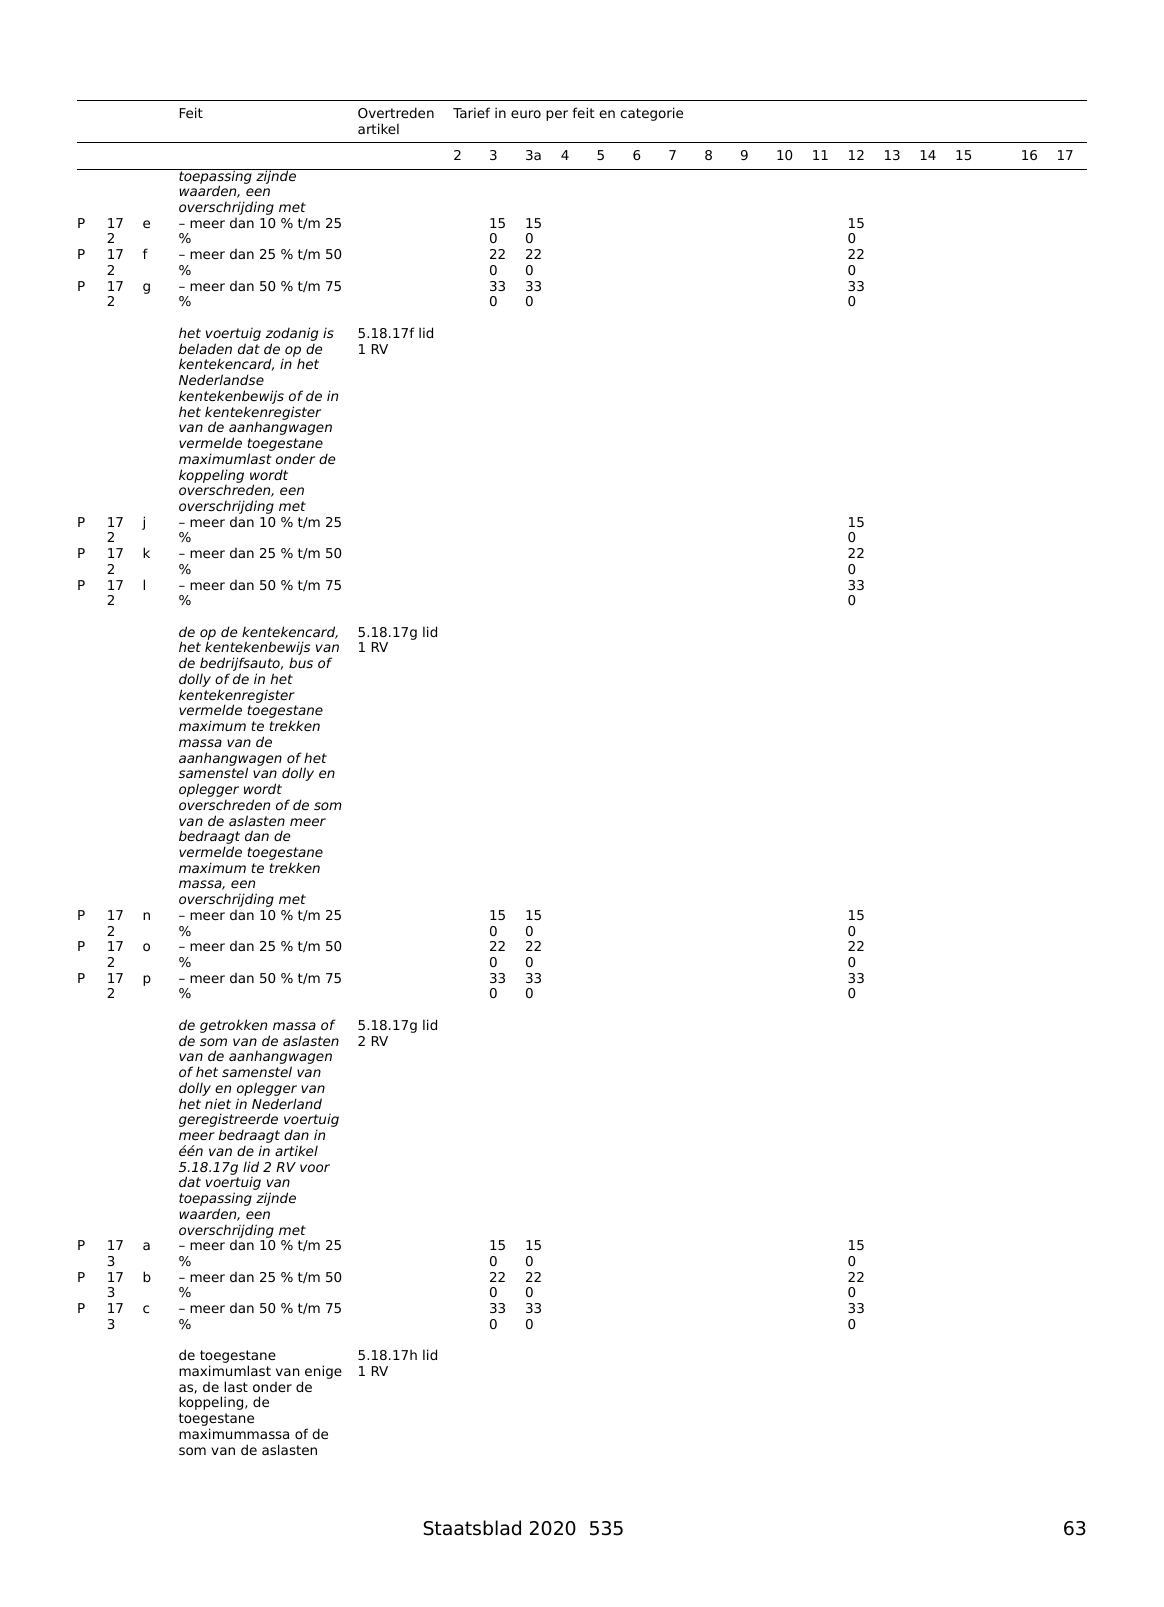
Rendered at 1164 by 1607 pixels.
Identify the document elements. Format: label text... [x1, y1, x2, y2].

table_cell het voertuig zodanig is beladen dat de op de kentekencard, in het Nederlandse kentekenbewijs of de in het kentekenregister van de aanhangwagen vermelde toegestane maximumlast onder de koppeling wordt overschreden, een overschrijding met [172, 326, 352, 514]
table_cell [447, 908, 483, 939]
table_cell [591, 247, 626, 278]
table_cell [447, 1238, 483, 1269]
table_cell [447, 515, 483, 546]
table_cell P [77, 1270, 101, 1301]
table_cell [136, 1333, 172, 1348]
table_cell [483, 515, 519, 546]
table_cell P [77, 515, 101, 546]
table_cell [352, 170, 447, 216]
table_cell [841, 310, 877, 326]
table_cell 220 [519, 939, 555, 971]
table_cell 172 [101, 908, 136, 939]
table_cell [626, 1002, 662, 1018]
table_cell [734, 1348, 770, 1458]
table_cell [698, 578, 734, 609]
table_cell [626, 1301, 662, 1332]
table_cell [662, 625, 698, 908]
table_cell [662, 1301, 698, 1332]
table_cell [734, 625, 770, 908]
table_cell [626, 578, 662, 609]
table_cell [1015, 247, 1051, 278]
table_cell [662, 1238, 698, 1269]
table_cell [101, 1348, 136, 1458]
table_cell [483, 1333, 519, 1348]
table_cell 220 [841, 939, 877, 971]
table_cell 6 [626, 143, 662, 168]
table_cell – meer dan 10 % t/m 25 % [172, 1238, 352, 1269]
table_cell [1015, 1301, 1051, 1332]
table_cell [626, 609, 662, 624]
table_cell 330 [519, 971, 555, 1002]
table_cell 150 [483, 908, 519, 939]
table_cell [913, 546, 949, 577]
table_cell [352, 247, 447, 278]
table_cell 150 [519, 1238, 555, 1269]
table_cell [555, 625, 591, 908]
table_cell 150 [841, 515, 877, 546]
table_cell [101, 609, 136, 624]
table_cell [806, 908, 841, 939]
table_header Feit [172, 101, 352, 142]
table_cell [519, 1002, 555, 1018]
table_cell [1051, 279, 1087, 310]
table_cell [949, 971, 1015, 1002]
table_cell 330 [841, 1301, 877, 1332]
table_cell 172 [101, 578, 136, 609]
table_cell f [136, 247, 172, 278]
table_cell [519, 515, 555, 546]
table_cell [806, 609, 841, 624]
table_cell [698, 326, 734, 514]
table_cell [734, 1238, 770, 1269]
table_cell [352, 143, 447, 168]
table_cell [877, 279, 913, 310]
table_cell [877, 971, 913, 1002]
table_cell [913, 939, 949, 971]
table_cell [447, 1270, 483, 1301]
table_cell 173 [101, 1301, 136, 1332]
table_cell 330 [841, 279, 877, 310]
table_cell [949, 546, 1015, 577]
table_cell [136, 310, 172, 326]
table_cell 172 [101, 515, 136, 546]
table_cell [949, 170, 1015, 216]
table_cell [734, 908, 770, 939]
table_cell [591, 515, 626, 546]
table_cell [698, 1301, 734, 1332]
table_cell 5.18.17h lid 1 RV [352, 1348, 447, 1458]
table_cell 5.18.17g lid 2 RV [352, 1018, 447, 1238]
table_cell [913, 247, 949, 278]
table_cell [1051, 939, 1087, 971]
table_cell [519, 1018, 555, 1238]
table_cell [1051, 1333, 1087, 1348]
table_cell [447, 216, 483, 247]
table_cell [591, 1018, 626, 1238]
table_cell [447, 625, 483, 908]
table_cell – meer dan 25 % t/m 50 % [172, 247, 352, 278]
table_cell [519, 1348, 555, 1458]
table_cell o [136, 939, 172, 971]
table_cell [1051, 971, 1087, 1002]
table_cell [483, 326, 519, 514]
table_cell [949, 1002, 1015, 1018]
table_cell [949, 1018, 1015, 1238]
table_cell [519, 326, 555, 514]
table_cell [447, 170, 483, 216]
table_header Overtreden artikel [352, 101, 447, 142]
table_cell [591, 216, 626, 247]
table_cell [698, 908, 734, 939]
table_cell [626, 279, 662, 310]
table_cell [519, 625, 555, 908]
table_cell [1051, 1348, 1087, 1458]
table_cell [877, 326, 913, 514]
table_cell [1051, 578, 1087, 609]
table_cell [877, 1270, 913, 1301]
table_cell [626, 326, 662, 514]
table_cell [877, 310, 913, 326]
table_cell [1015, 1270, 1051, 1301]
table_cell 330 [841, 578, 877, 609]
table_cell 150 [483, 216, 519, 247]
table_cell [770, 1333, 806, 1348]
table_cell [447, 326, 483, 514]
table_cell [519, 170, 555, 216]
table_cell [1015, 625, 1051, 908]
table_cell [949, 908, 1015, 939]
table_cell [949, 939, 1015, 971]
table_cell [841, 1348, 877, 1458]
table_cell [519, 578, 555, 609]
table_cell [555, 170, 591, 216]
table_cell [591, 170, 626, 216]
table_cell [841, 170, 877, 216]
table_cell [877, 1348, 913, 1458]
table_cell [352, 1002, 447, 1018]
table_cell 330 [483, 279, 519, 310]
table_cell [734, 609, 770, 624]
table_cell e [136, 216, 172, 247]
table_cell [949, 279, 1015, 310]
table_cell [698, 1238, 734, 1269]
table_cell [626, 310, 662, 326]
table_cell [877, 216, 913, 247]
table_cell [555, 578, 591, 609]
table_cell [483, 609, 519, 624]
table_cell [483, 625, 519, 908]
table_cell [913, 625, 949, 908]
table_cell [734, 326, 770, 514]
table_cell P [77, 546, 101, 577]
table_cell – meer dan 25 % t/m 50 % [172, 546, 352, 577]
table_cell [770, 279, 806, 310]
table_cell [555, 515, 591, 546]
table_cell [77, 170, 101, 216]
table_cell [555, 1018, 591, 1238]
table_cell [1015, 1018, 1051, 1238]
table_cell [1051, 216, 1087, 247]
table_cell [877, 609, 913, 624]
table_cell [949, 625, 1015, 908]
table_cell [662, 971, 698, 1002]
table_cell [806, 971, 841, 1002]
table_cell [662, 1333, 698, 1348]
table_cell [770, 546, 806, 577]
table_cell [698, 546, 734, 577]
table_cell [352, 279, 447, 310]
table_cell [662, 515, 698, 546]
table_cell [447, 939, 483, 971]
table_cell [519, 609, 555, 624]
table_cell [698, 216, 734, 247]
table_cell [913, 1301, 949, 1332]
table_cell [626, 971, 662, 1002]
table_cell [949, 1301, 1015, 1332]
table_cell [877, 1301, 913, 1332]
table_cell [626, 1270, 662, 1301]
table_cell [352, 216, 447, 247]
table_cell 150 [519, 216, 555, 247]
table_cell c [136, 1301, 172, 1332]
table_cell [806, 1270, 841, 1301]
table_cell toepassing zijnde waarden, een overschrijding met [172, 170, 352, 216]
table_cell P [77, 908, 101, 939]
table_cell P [77, 971, 101, 1002]
table_cell [626, 247, 662, 278]
table_cell [734, 1002, 770, 1018]
table_cell [877, 578, 913, 609]
table_cell [841, 609, 877, 624]
table_cell [352, 546, 447, 577]
table_cell [101, 143, 136, 168]
table_cell [1051, 515, 1087, 546]
table_cell 150 [483, 1238, 519, 1269]
table_cell 12 [841, 143, 877, 168]
table_cell [136, 326, 172, 514]
table_cell [698, 1018, 734, 1238]
table_cell 172 [101, 939, 136, 971]
table_cell [519, 310, 555, 326]
table_cell p [136, 971, 172, 1002]
table_cell [841, 326, 877, 514]
table_cell [698, 1002, 734, 1018]
table_cell – meer dan 25 % t/m 50 % [172, 939, 352, 971]
table_cell [591, 1270, 626, 1301]
table_cell de getrokken massa of de som van de aslasten van de aanhangwagen of het samenstel van dolly en oplegger van het niet in Nederland geregistreerde voertuig meer bedraagt dan in één van de in artikel 5.18.17g lid 2 RV voor dat voertuig van toepassing zijnde waarden, een overschrijding met [172, 1018, 352, 1238]
table_cell [877, 170, 913, 216]
table_cell [352, 971, 447, 1002]
table_cell [555, 1301, 591, 1332]
table_cell [172, 143, 352, 168]
table_cell [591, 939, 626, 971]
table_cell – meer dan 50 % t/m 75 % [172, 578, 352, 609]
table_cell [447, 1002, 483, 1018]
table_cell [626, 1018, 662, 1238]
table_cell 150 [841, 1238, 877, 1269]
table_cell [1051, 1002, 1087, 1018]
table_cell [770, 908, 806, 939]
table_cell [734, 170, 770, 216]
table_cell [483, 1002, 519, 1018]
table_cell [698, 1348, 734, 1458]
table_cell [101, 1002, 136, 1018]
table_cell [806, 1002, 841, 1018]
table_cell [77, 1333, 101, 1348]
table_cell [483, 546, 519, 577]
table_cell 14 [913, 143, 949, 168]
table_cell 15 [949, 143, 1015, 168]
table_cell 150 [841, 908, 877, 939]
table_cell [626, 1333, 662, 1348]
table_cell [734, 1333, 770, 1348]
table_cell [1015, 310, 1051, 326]
table_cell [698, 609, 734, 624]
table_cell [662, 279, 698, 310]
table_cell [352, 310, 447, 326]
table_cell [555, 609, 591, 624]
table_cell – meer dan 10 % t/m 25 % [172, 908, 352, 939]
table_cell [770, 625, 806, 908]
table_cell [483, 578, 519, 609]
table_cell [101, 310, 136, 326]
table_cell [352, 609, 447, 624]
table_cell [770, 1238, 806, 1269]
table_cell [555, 1270, 591, 1301]
table_cell [483, 310, 519, 326]
table_cell [913, 578, 949, 609]
table_cell [555, 1348, 591, 1458]
table_cell – meer dan 50 % t/m 75 % [172, 279, 352, 310]
table_cell [172, 310, 352, 326]
table_cell [806, 1348, 841, 1458]
table_cell [662, 1348, 698, 1458]
table_cell [1015, 326, 1051, 514]
table_cell [77, 1348, 101, 1458]
table_cell [913, 1348, 949, 1458]
table_cell [352, 515, 447, 546]
table_cell [101, 326, 136, 514]
table_cell [626, 216, 662, 247]
table_cell [483, 170, 519, 216]
table_cell [447, 578, 483, 609]
table_cell [555, 247, 591, 278]
table_cell [1051, 1301, 1087, 1332]
table_cell [1051, 625, 1087, 908]
table_cell [77, 625, 101, 908]
table_cell [483, 1348, 519, 1458]
table_cell [77, 609, 101, 624]
table_cell [770, 1018, 806, 1238]
table_cell 13 [877, 143, 913, 168]
table_cell [841, 1333, 877, 1348]
table_cell [913, 971, 949, 1002]
table_cell [1015, 908, 1051, 939]
table_cell [877, 625, 913, 908]
table_cell [626, 1348, 662, 1458]
table_cell [913, 310, 949, 326]
table_cell [877, 939, 913, 971]
table_cell [770, 1002, 806, 1018]
table_cell [591, 908, 626, 939]
table_cell [913, 216, 949, 247]
table_cell – meer dan 25 % t/m 50 % [172, 1270, 352, 1301]
table_cell [1015, 170, 1051, 216]
table_cell [841, 625, 877, 908]
table_cell [734, 939, 770, 971]
table_cell [877, 1018, 913, 1238]
table_cell [698, 247, 734, 278]
table_cell [555, 1002, 591, 1018]
table_cell [172, 1333, 352, 1348]
table_cell [698, 1270, 734, 1301]
table_cell [877, 1238, 913, 1269]
table_cell [555, 326, 591, 514]
table_cell [662, 578, 698, 609]
table_cell [77, 143, 101, 168]
table_cell 11 [806, 143, 841, 168]
table_cell de toegestane maximumlast van enige as, de last onder de koppeling, de toegestane maximummassa of de som van de aslasten [172, 1348, 352, 1458]
table_cell [949, 1238, 1015, 1269]
table_cell [662, 939, 698, 971]
table_cell [591, 1333, 626, 1348]
table_cell [1051, 1018, 1087, 1238]
table_cell 330 [483, 1301, 519, 1332]
table_cell l [136, 578, 172, 609]
table_cell P [77, 279, 101, 310]
table_cell [770, 170, 806, 216]
table_cell [770, 578, 806, 609]
table_cell [662, 170, 698, 216]
table_cell [770, 310, 806, 326]
table_cell [352, 1238, 447, 1269]
table_cell [949, 1348, 1015, 1458]
table_cell [806, 1301, 841, 1332]
table_cell [77, 326, 101, 514]
table_cell P [77, 247, 101, 278]
table_cell 330 [519, 279, 555, 310]
table_cell [1015, 279, 1051, 310]
table_cell 16 [1015, 143, 1051, 168]
table_cell [352, 1333, 447, 1348]
table_cell b [136, 1270, 172, 1301]
table_cell [1051, 170, 1087, 216]
table_cell [662, 247, 698, 278]
table_cell 7 [662, 143, 698, 168]
table_cell [77, 1002, 101, 1018]
table_cell 330 [519, 1301, 555, 1332]
table_cell 220 [841, 546, 877, 577]
table_cell [1015, 515, 1051, 546]
table_cell 173 [101, 1238, 136, 1269]
table_cell [734, 1270, 770, 1301]
table_cell [841, 1018, 877, 1238]
table_cell [806, 515, 841, 546]
table_cell [698, 971, 734, 1002]
table_cell [806, 939, 841, 971]
table_cell 9 [734, 143, 770, 168]
table_header [136, 101, 172, 142]
table_cell 8 [698, 143, 734, 168]
table_cell 17 [1051, 143, 1087, 168]
table_cell [662, 326, 698, 514]
table_cell [662, 546, 698, 577]
table_cell [447, 1333, 483, 1348]
table_cell [1051, 1270, 1087, 1301]
table_cell [770, 939, 806, 971]
table_cell [1051, 609, 1087, 624]
table_cell [555, 1238, 591, 1269]
table_cell de op de kentekencard, het kentekenbewijs van de bedrijfsauto, bus of dolly of de in het kentekenregister vermelde toegestane maximum te trekken massa van de aanhangwagen of het samenstel van dolly en oplegger wordt overschreden of de som van de aslasten meer bedraagt dan de vermelde toegestane maximum te trekken massa, een overschrijding met [172, 625, 352, 908]
table_cell [949, 326, 1015, 514]
table_cell [698, 625, 734, 908]
table_cell [1015, 609, 1051, 624]
table_cell [949, 515, 1015, 546]
table_cell [949, 1270, 1015, 1301]
table_cell [698, 1333, 734, 1348]
table_cell [1015, 578, 1051, 609]
table_cell [662, 1002, 698, 1018]
table_cell [101, 1018, 136, 1238]
table_cell 3 [483, 143, 519, 168]
table_cell [806, 546, 841, 577]
table_cell [352, 908, 447, 939]
table_cell [1015, 971, 1051, 1002]
table_cell – meer dan 50 % t/m 75 % [172, 1301, 352, 1332]
table_cell [698, 279, 734, 310]
table_cell P [77, 939, 101, 971]
table_cell [913, 1002, 949, 1018]
table_cell [136, 1018, 172, 1238]
table_cell [1015, 216, 1051, 247]
table_cell [591, 1301, 626, 1332]
table_cell P [77, 1301, 101, 1332]
table_cell [591, 1002, 626, 1018]
table_cell [591, 578, 626, 609]
table_cell [806, 1333, 841, 1348]
table_cell [1015, 1348, 1051, 1458]
table_cell [913, 1270, 949, 1301]
table_cell [172, 1002, 352, 1018]
table_cell [555, 939, 591, 971]
table_cell [913, 279, 949, 310]
table_cell [806, 216, 841, 247]
table_cell [626, 625, 662, 908]
table_cell [101, 170, 136, 216]
table_cell [1015, 1333, 1051, 1348]
table_cell [1015, 1002, 1051, 1018]
table_cell [913, 1238, 949, 1269]
table_cell [1051, 546, 1087, 577]
table_cell [555, 310, 591, 326]
table_cell [734, 216, 770, 247]
table_cell [913, 170, 949, 216]
table_cell [806, 247, 841, 278]
table_cell [172, 609, 352, 624]
table_cell 172 [101, 279, 136, 310]
table_cell [877, 247, 913, 278]
table_cell [136, 1348, 172, 1458]
table_cell [136, 1002, 172, 1018]
table_cell [591, 310, 626, 326]
table_cell [877, 1333, 913, 1348]
table_cell [734, 578, 770, 609]
table_cell [1051, 310, 1087, 326]
table_cell [662, 908, 698, 939]
table_cell [841, 1002, 877, 1018]
table_cell [77, 310, 101, 326]
table_cell [626, 908, 662, 939]
table_cell [447, 279, 483, 310]
table_cell [913, 609, 949, 624]
table_cell [806, 625, 841, 908]
table_cell 172 [101, 216, 136, 247]
table_cell [591, 279, 626, 310]
table_cell [734, 546, 770, 577]
table_cell 220 [483, 1270, 519, 1301]
table_cell – meer dan 10 % t/m 25 % [172, 515, 352, 546]
table_cell [555, 971, 591, 1002]
table_cell 5.18.17g lid 1 RV [352, 625, 447, 908]
table_cell [770, 216, 806, 247]
table_cell [447, 310, 483, 326]
table_cell [626, 546, 662, 577]
table_cell [1015, 1238, 1051, 1269]
table_cell 5.18.17f lid 1 RV [352, 326, 447, 514]
table_cell [352, 1270, 447, 1301]
table_cell [555, 279, 591, 310]
table_cell 220 [841, 247, 877, 278]
table_cell g [136, 279, 172, 310]
table_cell [352, 1301, 447, 1332]
table_cell [662, 1018, 698, 1238]
table_cell [447, 1018, 483, 1238]
table_cell [136, 625, 172, 908]
table_cell [877, 1002, 913, 1018]
table_cell [77, 1018, 101, 1238]
table_cell [662, 310, 698, 326]
table_cell 4 [555, 143, 591, 168]
table_cell 172 [101, 546, 136, 577]
table_cell [1051, 1238, 1087, 1269]
table_cell 220 [519, 1270, 555, 1301]
table_cell [949, 247, 1015, 278]
table_cell 330 [483, 971, 519, 1002]
table_cell 150 [841, 216, 877, 247]
table_cell 3a [519, 143, 555, 168]
table_cell [698, 939, 734, 971]
table_cell [447, 609, 483, 624]
table_cell [352, 578, 447, 609]
table_cell 220 [483, 247, 519, 278]
table_cell [734, 1301, 770, 1332]
table_cell [770, 971, 806, 1002]
table_cell [770, 1270, 806, 1301]
table_cell [698, 515, 734, 546]
table_cell [806, 310, 841, 326]
table_cell [877, 546, 913, 577]
table_cell [626, 515, 662, 546]
table_cell 330 [841, 971, 877, 1002]
table_cell [662, 609, 698, 624]
table_cell [1051, 247, 1087, 278]
table_cell 172 [101, 971, 136, 1002]
table_cell [591, 625, 626, 908]
table_cell [483, 1018, 519, 1238]
table_cell [734, 247, 770, 278]
table_cell 220 [483, 939, 519, 971]
table_cell [447, 546, 483, 577]
table_cell [770, 1301, 806, 1332]
table_cell [1051, 326, 1087, 514]
table_cell [770, 247, 806, 278]
table_cell [806, 578, 841, 609]
table_cell [519, 546, 555, 577]
table_cell [913, 1018, 949, 1238]
table_cell [949, 578, 1015, 609]
table_cell [806, 170, 841, 216]
table_cell 5 [591, 143, 626, 168]
table_cell [447, 1348, 483, 1458]
table_cell [591, 546, 626, 577]
table_cell 173 [101, 1270, 136, 1301]
table_cell P [77, 1238, 101, 1269]
table_cell [913, 908, 949, 939]
table_cell [591, 971, 626, 1002]
table_cell [136, 170, 172, 216]
table_cell 220 [519, 247, 555, 278]
table_header [77, 101, 101, 142]
table_cell [877, 908, 913, 939]
table_cell [806, 1238, 841, 1269]
table_cell n [136, 908, 172, 939]
table_cell [698, 170, 734, 216]
table_cell a [136, 1238, 172, 1269]
table_cell [101, 1333, 136, 1348]
table_cell j [136, 515, 172, 546]
table_cell [734, 1018, 770, 1238]
table_cell 172 [101, 247, 136, 278]
table_cell [806, 1018, 841, 1238]
table_cell [591, 326, 626, 514]
table_cell [1015, 546, 1051, 577]
table_cell [626, 1238, 662, 1269]
table_cell P [77, 216, 101, 247]
table_cell [734, 310, 770, 326]
table_cell [447, 1301, 483, 1332]
table_cell 150 [519, 908, 555, 939]
table_cell [1015, 939, 1051, 971]
table_cell [734, 971, 770, 1002]
table_cell [734, 279, 770, 310]
table_cell [1051, 908, 1087, 939]
table_cell [770, 1348, 806, 1458]
table_cell – meer dan 10 % t/m 25 % [172, 216, 352, 247]
table_cell [662, 216, 698, 247]
table_cell [949, 216, 1015, 247]
table_cell [136, 609, 172, 624]
table_cell [770, 326, 806, 514]
table_cell [555, 546, 591, 577]
table_cell 10 [770, 143, 806, 168]
table_cell [662, 1270, 698, 1301]
table_cell [626, 170, 662, 216]
table_header Tarief in euro per feit en categorie [447, 101, 1087, 142]
table_cell [101, 625, 136, 908]
table_cell [949, 1333, 1015, 1348]
table_cell [626, 939, 662, 971]
table_cell [770, 515, 806, 546]
table_cell [352, 939, 447, 971]
table_cell [806, 326, 841, 514]
table_cell [555, 908, 591, 939]
table_cell [519, 1333, 555, 1348]
table_cell [136, 143, 172, 168]
table_cell [591, 1238, 626, 1269]
table_cell – meer dan 50 % t/m 75 % [172, 971, 352, 1002]
table_cell 2 [447, 143, 483, 168]
table_cell [949, 609, 1015, 624]
table_cell [913, 515, 949, 546]
table_cell [913, 1333, 949, 1348]
table_cell [913, 326, 949, 514]
table_cell [806, 279, 841, 310]
table_cell [447, 247, 483, 278]
table_cell [591, 609, 626, 624]
table_cell k [136, 546, 172, 577]
table_cell [447, 971, 483, 1002]
table_cell [698, 310, 734, 326]
table_cell [555, 1333, 591, 1348]
table_header [101, 101, 136, 142]
table_cell [877, 515, 913, 546]
table_cell [949, 310, 1015, 326]
table_cell P [77, 578, 101, 609]
table_cell [770, 609, 806, 624]
table_cell [591, 1348, 626, 1458]
table_cell [555, 216, 591, 247]
table_cell 220 [841, 1270, 877, 1301]
table_cell [734, 515, 770, 546]
